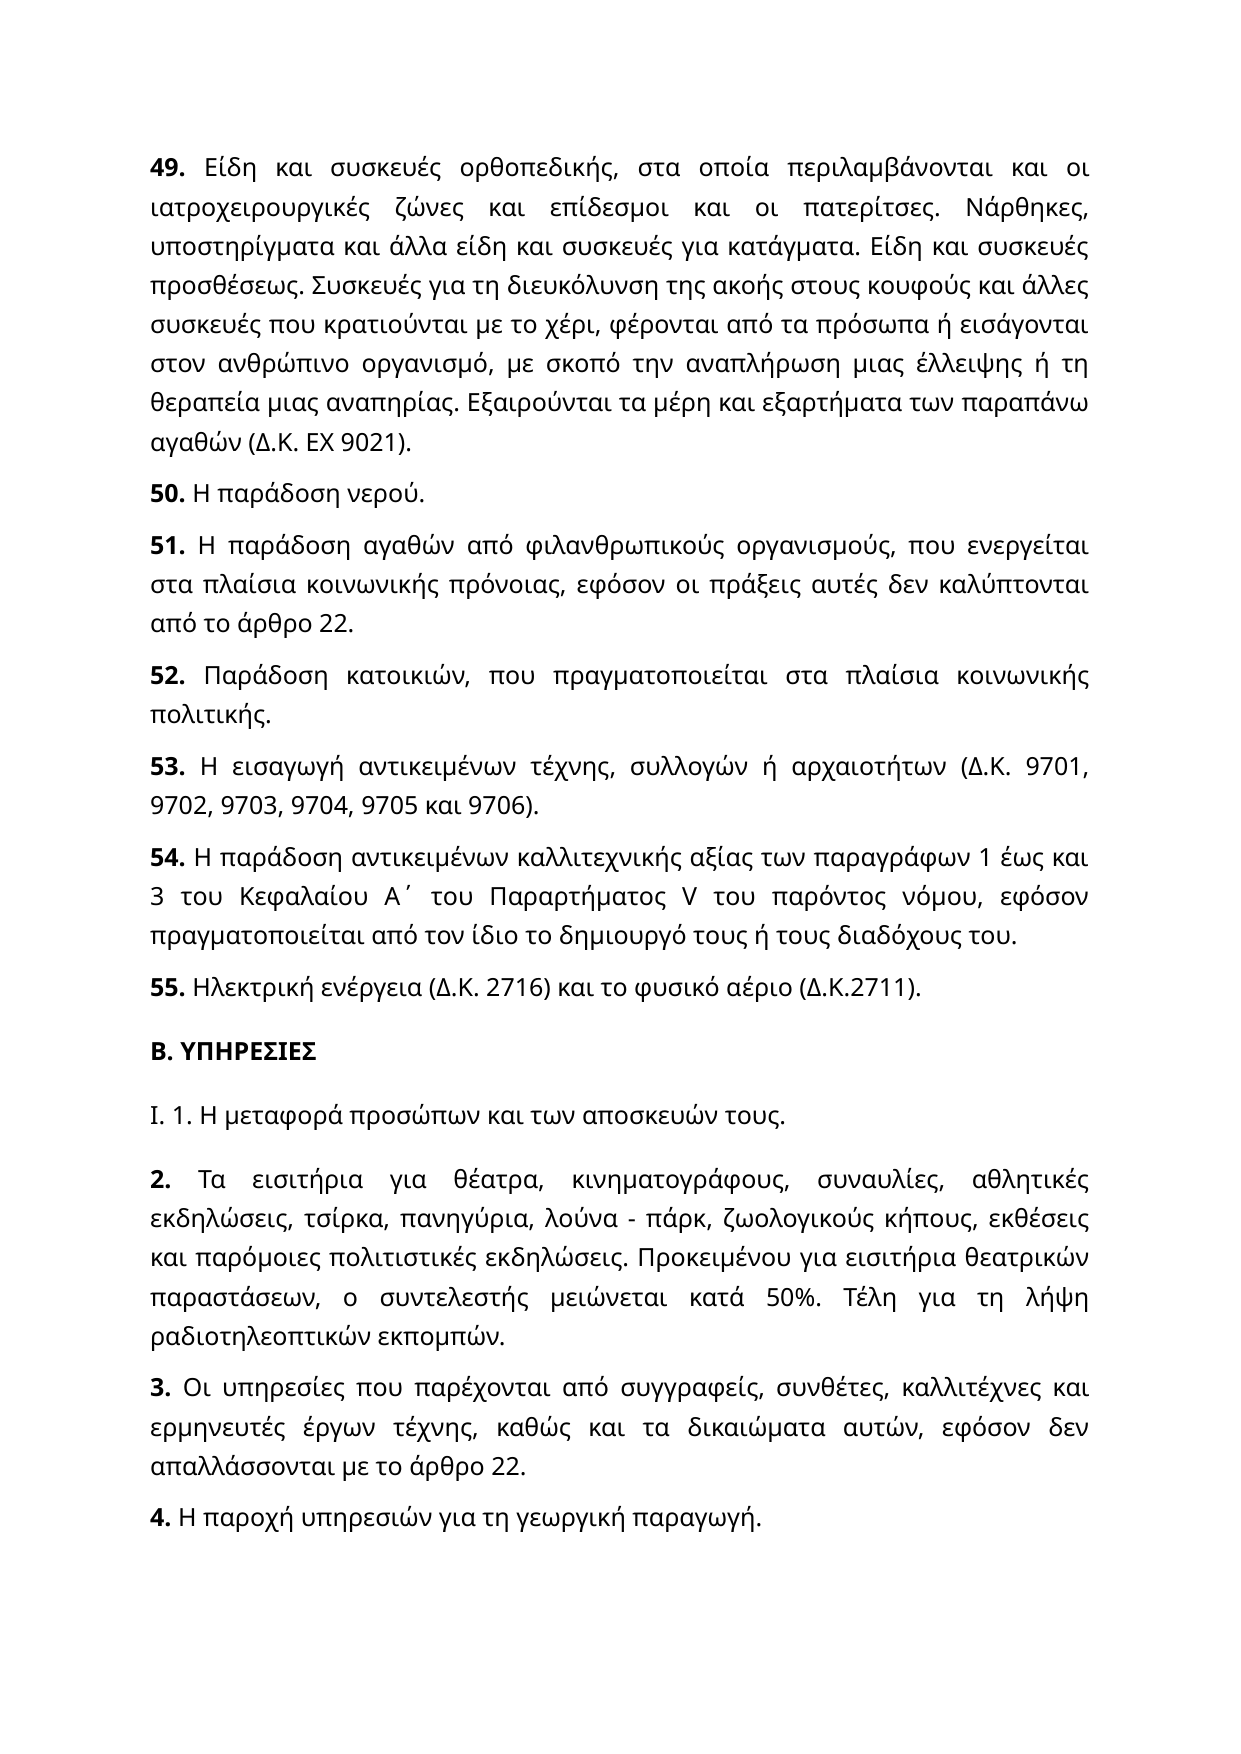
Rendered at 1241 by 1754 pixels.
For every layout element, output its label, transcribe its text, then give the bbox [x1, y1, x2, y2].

text Β. ΥΠΗΡΕΣΙΕΣ [150, 1033, 1090, 1067]
text 54. Η παράδοση αντικειμένων καλλιτεχνικής αξίας των παραγράφων 1 έως και 3 του Κεφαλαίου Α΄ του Παραρτήματος V του παρόντος νόμου, εφόσον πραγματοποιείται από τον ίδιο το δημιουργό τους ή τους διαδόχους του. [150, 839, 1090, 952]
text Ι. 1. Η μεταφορά προσώπων και των αποσκευών τους. [150, 1097, 1090, 1132]
text 52. Παράδοση κατοικιών, που πραγματοποιείται στα πλαίσια κοινωνικής πολιτικής. [150, 657, 1090, 731]
text 51. Η παράδοση αγαθών από φιλανθρωπικούς οργανισμούς, που ενεργείται στα πλαίσια κοινωνικής πρόνοιας, εφόσον οι πράξεις αυτές δεν καλύπτονται από το άρθρο 22. [150, 527, 1090, 640]
text 2. Τα εισιτήρια για θέατρα, κινηματογράφους, συναυλίες, αθλητικές εκδηλώσεις, τσίρκα, πανηγύρια, λούνα - πάρκ, ζωολογικούς κήπους, εκθέσεις και παρόμοιες πολιτιστικές εκδηλώσεις. Προκειμένου για εισιτήρια θεατρικών παραστάσεων, ο συντελεστής μειώνεται κατά 50%. Τέλη για τη λήψη ραδιοτηλεοπτικών εκπομπών. [150, 1162, 1090, 1352]
text 53. Η εισαγωγή αντικειμένων τέχνης, συλλογών ή αρχαιοτήτων (Δ.Κ. 9701, 9702, 9703, 9704, 9705 και 9706). [150, 748, 1090, 822]
text 50. Η παράδοση νερού. [150, 476, 1090, 510]
text 3. Οι υπηρεσίες που παρέχονται από συγγραφείς, συνθέτες, καλλιτέχνες και ερμηνευτές έργων τέχνης, καθώς και τα δικαιώματα αυτών, εφόσον δεν απαλλάσσονται με το άρθρο 22. [150, 1370, 1090, 1482]
text 49. Είδη και συσκευές ορθοπεδικής, στα οποία περιλαμβάνονται και οι ιατροχειρουργικές ζώνες και επίδεσμοι και οι πατερίτσες. Νάρθηκες, υποστηρίγματα και άλλα είδη και συσκευές για κατάγματα. Είδη και συσκευές προσθέσεως. Συσκευές για τη διευκόλυνση της ακοής στους κουφούς και άλλες συσκευές που κρατιούνται με το χέρι, φέρονται από τα πρόσωπα ή εισάγονται στον ανθρώπινο οργανισμό, με σκοπό την αναπλήρωση μιας έλλειψης ή τη θεραπεία μιας αναπηρίας. Εξαιρούνται τα μέρη και εξαρτήματα των παραπάνω αγαθών (Δ.Κ. ΕΧ 9021). [150, 150, 1090, 458]
text 55. Ηλεκτρική ενέργεια (Δ.Κ. 2716) και το φυσικό αέριο (Δ.Κ.2711). [150, 969, 1090, 1003]
text 4. Η παροχή υπηρεσιών για τη γεωργική παραγωγή. [150, 1500, 1090, 1534]
